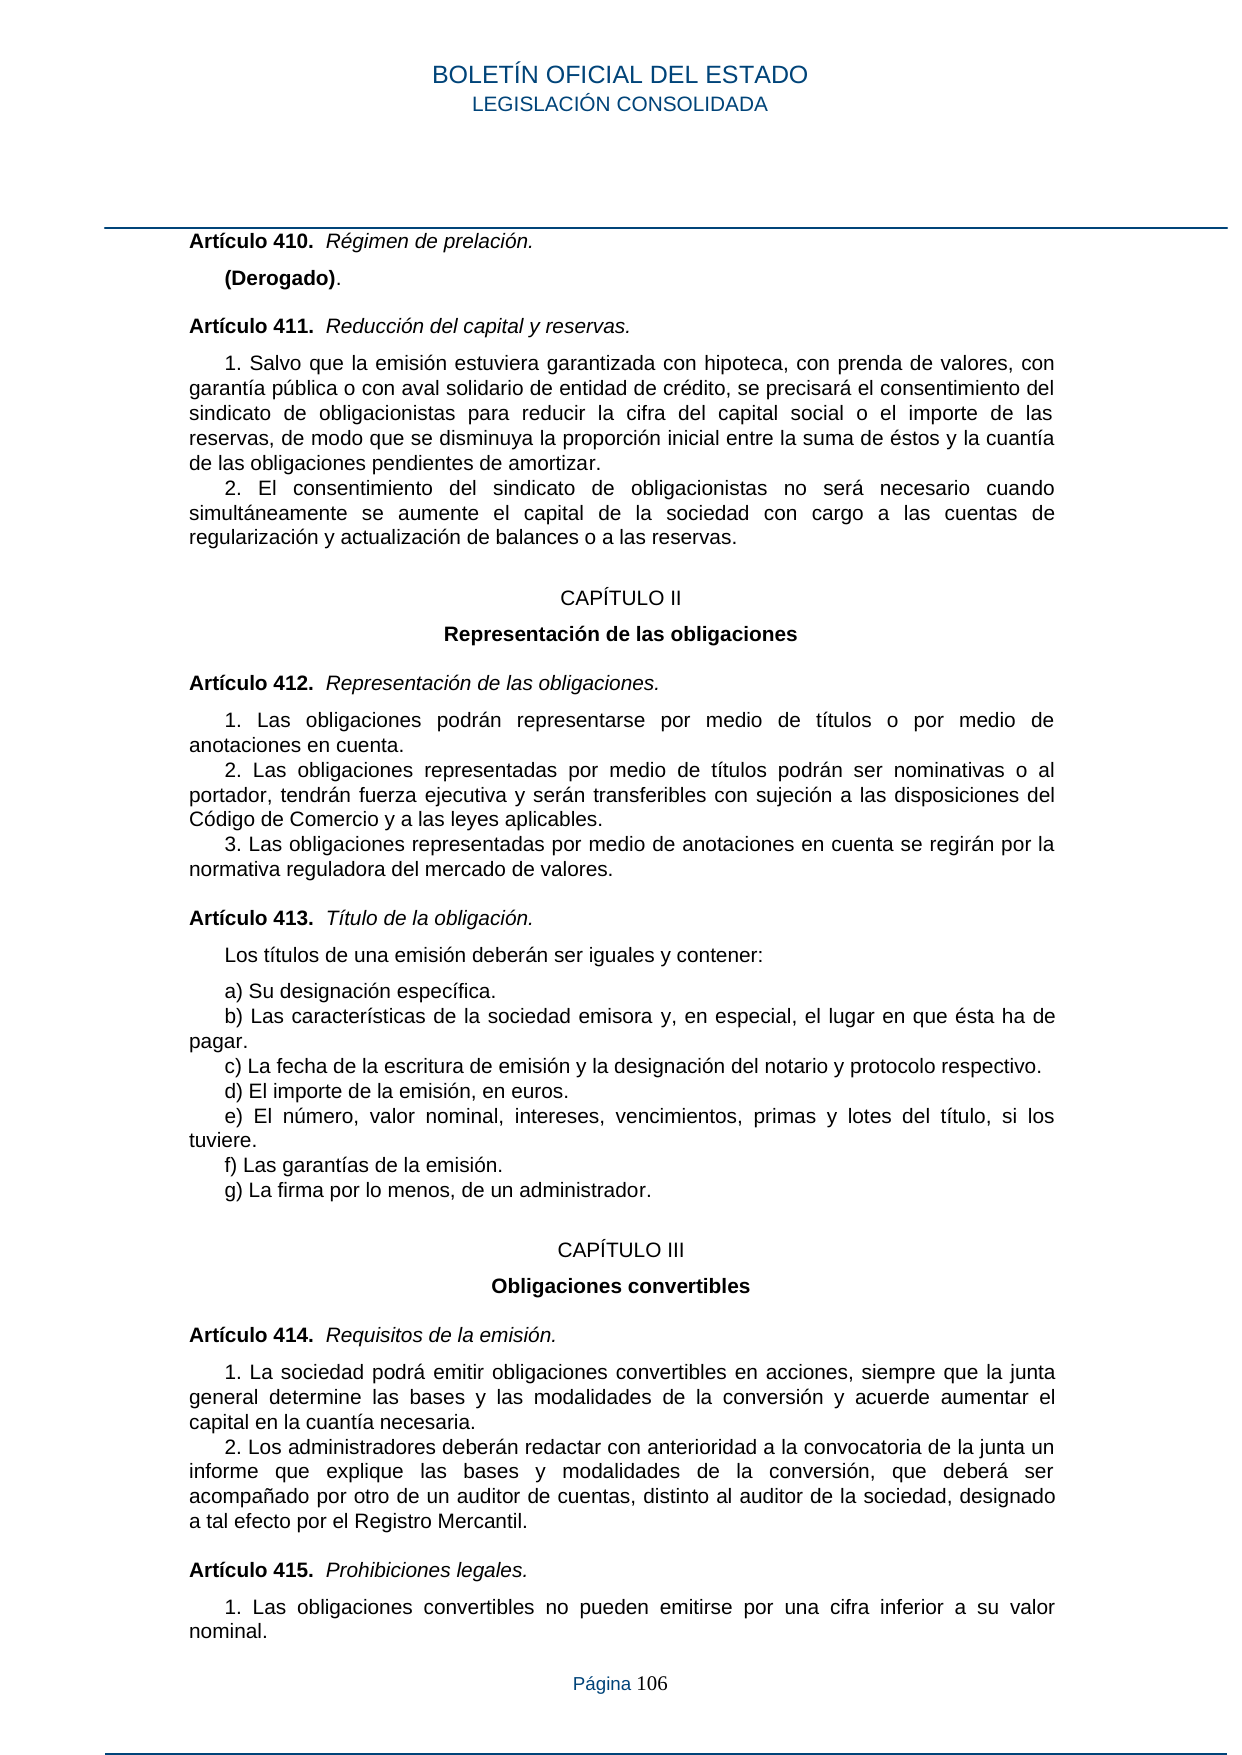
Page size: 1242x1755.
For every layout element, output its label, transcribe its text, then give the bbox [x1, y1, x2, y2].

text 1. Las obligaciones podrán representarse por medio de títulos o por medio de anotaciones en cuenta. [189, 708, 1056, 757]
text Representación de las obligaciones [439, 622, 802, 646]
text Obligaciones convertibles [487, 1274, 755, 1298]
text Artículo 410. Régimen de prelación. [189, 229, 1196, 253]
text (Derogado). [224, 266, 1196, 289]
text [189, 205, 1196, 227]
text CAPÍTULO III [552, 1238, 689, 1262]
text 1. Las obligaciones convertibles no pueden emitirse por una cifra inferior a su valor nominal. [189, 1594, 1056, 1643]
text f) Las garantías de la emisión. [224, 1153, 1196, 1177]
text g) La firma por lo menos, de un administrador. [224, 1178, 1196, 1202]
text Artículo 413. Título de la obligación. [189, 906, 1196, 929]
text b) Las características de la sociedad emisora y, en especial, el lugar en que ésta ha de pagar. [189, 1004, 1056, 1053]
text 2. Las obligaciones representadas por medio de títulos podrán ser nominativas o al portador, tendrán fuerza ejecutiva y serán transferibles con sujeción a las disposiciones del Código de Comercio y a las leyes aplicables. [189, 757, 1056, 831]
text c) La fecha de la escritura de emisión y la designación del notario y protocolo respectivo. d) El importe de la emisión, en euros. [224, 1054, 1048, 1102]
text e) El número, valor nominal, intereses, vencimientos, primas y lotes del título, si los tuviere. [189, 1103, 1056, 1152]
text CAPÍTULO II [555, 586, 686, 609]
text Artículo 412. Representación de las obligaciones. [189, 671, 1196, 695]
text a) Su designación específica. [224, 979, 1196, 1003]
text 3. Las obligaciones representadas por medio de anotaciones en cuenta se regirán por la normativa reguladora del mercado de valores. [189, 832, 1056, 881]
text Los títulos de una emisión deberán ser iguales y contener: [224, 942, 1196, 966]
text 1. La sociedad podrá emitir obligaciones convertibles en acciones, siempre que la junta general determine las bases y las modalidades de la conversión y acuerde aumentar el capital en la cuantía necesaria. [189, 1360, 1056, 1433]
text Artículo 415. Prohibiciones legales. [189, 1558, 1196, 1582]
text 2. El consentimiento del sindicato de obligacionistas no será necesario cuando simultáneamente se aumente el capital de la sociedad con cargo a las cuentas de regularización y actualización de balances o a las reservas. [189, 475, 1056, 549]
text Artículo 414. Requisitos de la emisión. [189, 1323, 1196, 1347]
text 1. Salvo que la emisión estuviera garantizada con hipoteca, con prenda de valores, con garantía pública o con aval solidario de entidad de crédito, se precisará el consentimiento del sindicato de obligacionistas para reducir la cifra del capital social o el importe de las reservas, de modo que se disminuya la proporción inicial entre la suma de éstos y la cuantía de las obligaciones pendientes de amortizar. [189, 351, 1056, 474]
text Artículo 411. Reducción del capital y reservas. [189, 314, 1196, 338]
text 2. Los administradores deberán redactar con anterioridad a la convocatoria de la junta un informe que explique las bases y modalidades de la conversión, que deberá ser acompañado por otro de un auditor de cuentas, distinto al auditor de la sociedad, designado a tal efecto por el Registro Mercantil. [189, 1434, 1056, 1533]
